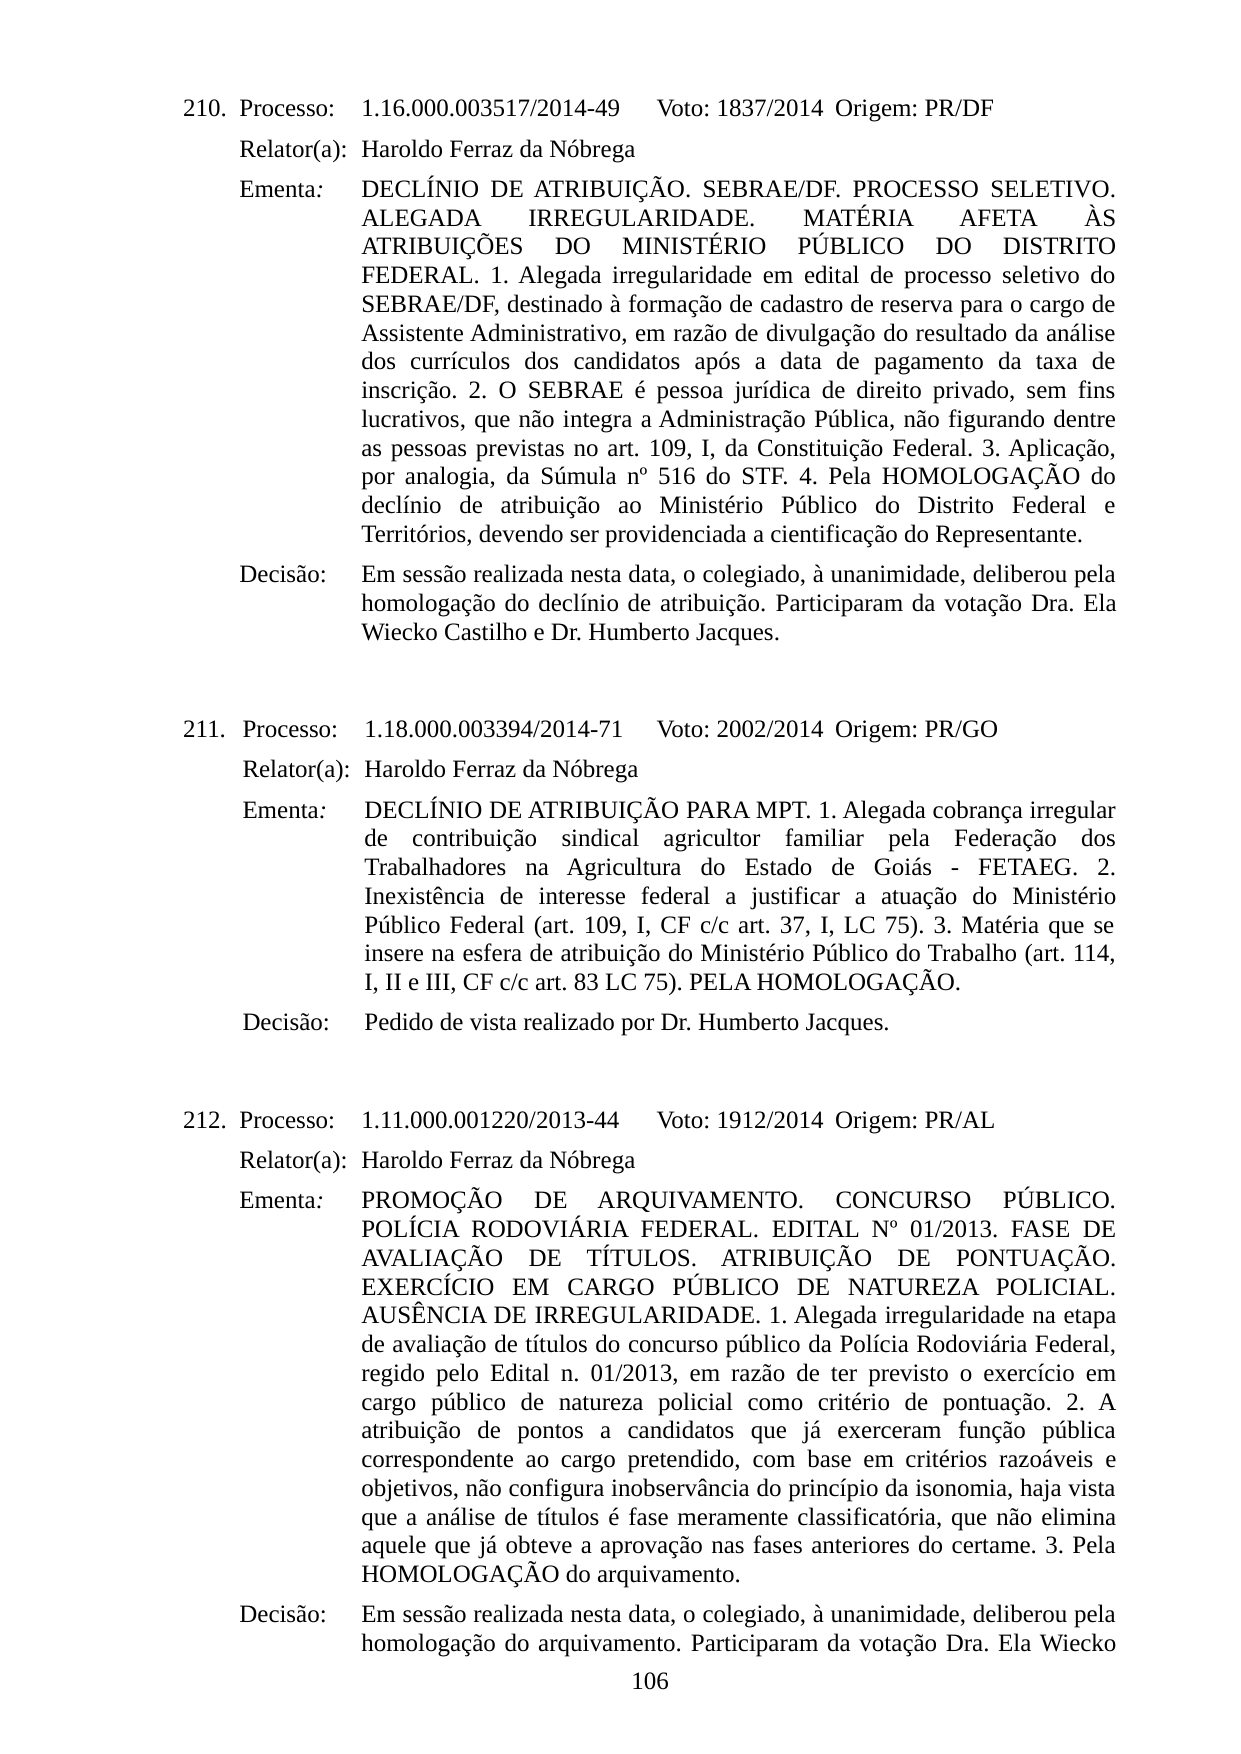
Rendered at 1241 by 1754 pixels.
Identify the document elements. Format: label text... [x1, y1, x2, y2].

table_header Processo: [237, 709, 358, 749]
table_header Origem: PR/AL [829, 1100, 1122, 1140]
table_header 212. [177, 1100, 233, 1140]
table_header 1.18.000.003394/2014-71 [359, 709, 651, 749]
table_cell [177, 1002, 237, 1042]
table_cell Relator(a): [234, 1140, 355, 1180]
table_cell DECLÍNIO DE ATRIBUIÇÃO. SEBRAE/DF. PROCESSO SELETIVO. ALEGADA IRREGULARIDADE. MATÉRIA AFETA ÀS ATRIBUIÇÕES DO MINISTÉRIO PÚBLICO DO DISTRITO FEDERAL. 1. Alegada irregularidade em edital de processo seletivo do SEBRAE/DF, destinado à formação de cadastro de reserva para o cargo de Assistente Administrativo, em razão de divulgação do resultado da análise dos currículos dos candidatos após a data de pagamento da taxa de inscrição. 2. O SEBRAE é pessoa jurídica de direito privado, sem fins lucrativos, que não integra a Administração Pública, não figurando dentre as pessoas previstas no art. 109, I, da Constituição Federal. 3. Aplicação, por analogia, da Súmula nº 516 do STF. 4. Pela HOMOLOGAÇÃO do declínio de atribuição ao Ministério Público do Distrito Federal e Territórios, devendo ser providenciada a cientificação do Representante. [355, 168, 1122, 553]
table_cell [177, 749, 237, 789]
table_cell Em sessão realizada nesta data, o colegiado, à unanimidade, deliberou pela homologação do arquivamento. Participaram da votação Dra. Ela Wiecko [355, 1594, 1122, 1663]
table_header Processo: [234, 88, 355, 128]
table_header Voto: 2002/2014 [651, 709, 829, 749]
table_cell Relator(a): [237, 749, 358, 789]
table_cell Em sessão realizada nesta data, o colegiado, à unanimidade, deliberou pela homologação do declínio de atribuição. Participaram da votação Dra. Ela Wiecko Castilho e Dr. Humberto Jacques. [355, 554, 1122, 651]
table_cell PROMOÇÃO DE ARQUIVAMENTO. CONCURSO PÚBLICO. POLÍCIA RODOVIÁRIA FEDERAL. EDITAL Nº 01/2013. FASE DE AVALIAÇÃO DE TÍTULOS. ATRIBUIÇÃO DE PONTUAÇÃO. EXERCÍCIO EM CARGO PÚBLICO DE NATUREZA POLICIAL. AUSÊNCIA DE IRREGULARIDADE. 1. Alegada irregularidade na etapa de avaliação de títulos do concurso público da Polícia Rodoviária Federal, regido pelo Edital n. 01/2013, em razão de ter previsto o exercício em cargo público de natureza policial como critério de pontuação. 2. A atribuição de pontos a candidatos que já exerceram função pública correspondente ao cargo pretendido, com base em critérios razoáveis e objetivos, não configura inobservância do princípio da isonomia, haja vista que a análise de títulos é fase meramente classificatória, que não elimina aquele que já obteve a aprovação nas fases anteriores do certame. 3. Pela HOMOLOGAÇÃO do arquivamento. [355, 1180, 1122, 1594]
table_cell DECLÍNIO DE ATRIBUIÇÃO PARA MPT. 1. Alegada cobrança irregular de contribuição sindical agricultor familiar pela Federação dos Trabalhadores na Agricultura do Estado de Goiás - FETAEG. 2. Inexistência de interesse federal a justificar a atuação do Ministério Público Federal (art. 109, I, CF c/c art. 37, I, LC 75). 3. Matéria que se insere na esfera de atribuição do Ministério Público do Trabalho (art. 114, I, II e III, CF c/c art. 83 LC 75). PELA HOMOLOGAÇÃO. [359, 789, 1122, 1002]
table_header 211. [177, 709, 237, 749]
table_cell Relator(a): [234, 128, 355, 168]
table_header Voto: 1837/2014 [651, 88, 829, 128]
table_cell Haroldo Ferraz da Nóbrega [359, 749, 1122, 789]
table_cell Ementa: [237, 789, 358, 1002]
table_cell [177, 128, 233, 168]
table_cell Pedido de vista realizado por Dr. Humberto Jacques. [359, 1002, 1122, 1042]
table_header Processo: [234, 1100, 355, 1140]
table_cell Haroldo Ferraz da Nóbrega [355, 1140, 1122, 1180]
table_cell Ementa: [234, 168, 355, 553]
table_header Origem: PR/GO [829, 709, 1122, 749]
table_cell Decisão: [237, 1002, 358, 1042]
table_cell [177, 168, 233, 553]
table_cell Decisão: [234, 554, 355, 651]
table_header 1.16.000.003517/2014-49 [355, 88, 651, 128]
table_header 210. [177, 88, 233, 128]
table_cell [177, 1140, 233, 1180]
table_cell [177, 1180, 233, 1594]
table_cell [177, 1594, 233, 1663]
table_cell [177, 789, 237, 1002]
table_header 1.11.000.001220/2013-44 [355, 1100, 651, 1140]
table_cell Haroldo Ferraz da Nóbrega [355, 128, 1122, 168]
table_header Voto: 1912/2014 [651, 1100, 829, 1140]
table_cell Ementa: [234, 1180, 355, 1594]
table_cell [177, 554, 233, 651]
table_cell Decisão: [234, 1594, 355, 1663]
table_header Origem: PR/DF [829, 88, 1122, 128]
